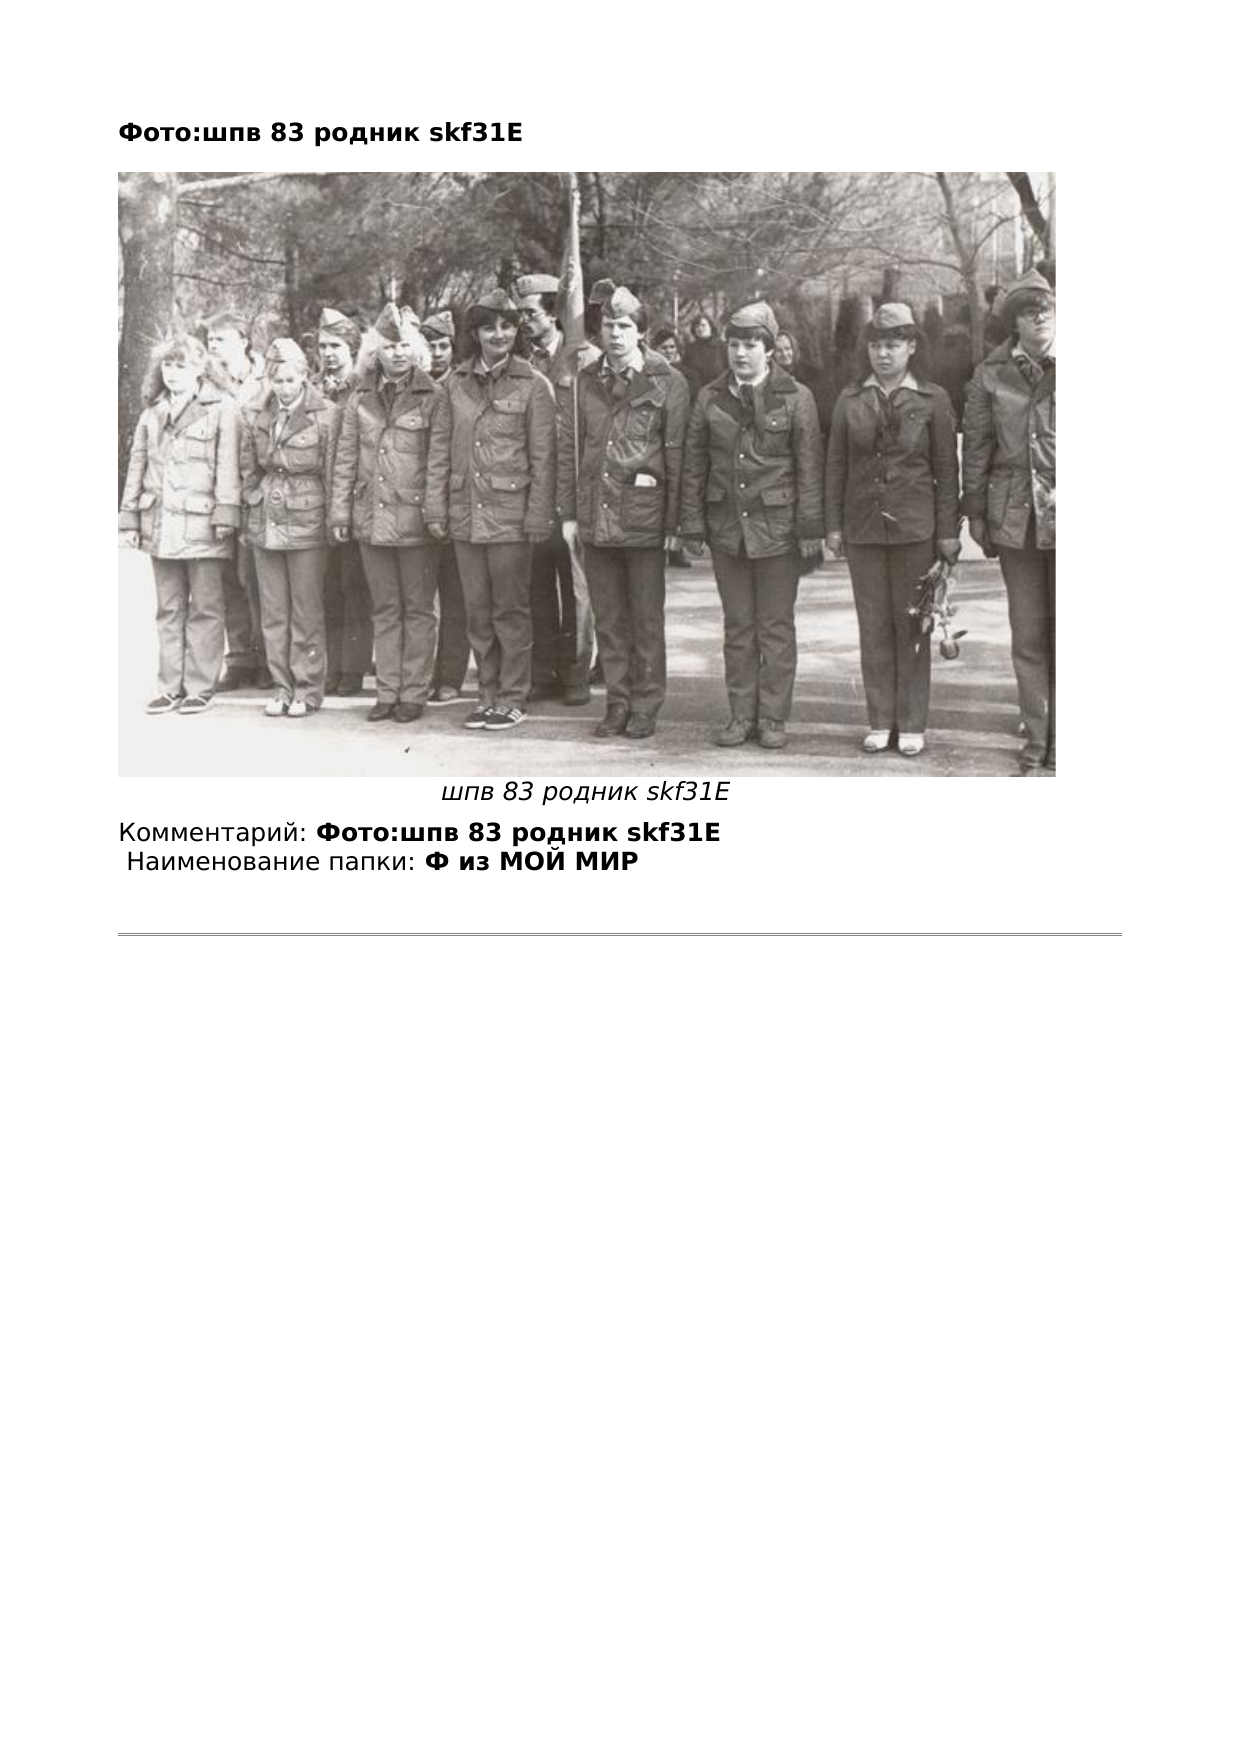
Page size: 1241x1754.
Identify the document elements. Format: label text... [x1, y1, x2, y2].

text Комментарий: Фото:шпв 83 родник skf31E Наименование папки: Ф из МОЙ МИР [118, 818, 1122, 906]
subtitle Фото:шпв 83 родник skf31E [118, 118, 1122, 147]
text шпв 83 родник skf31E [118, 777, 1056, 806]
picture [118, 172, 1056, 777]
